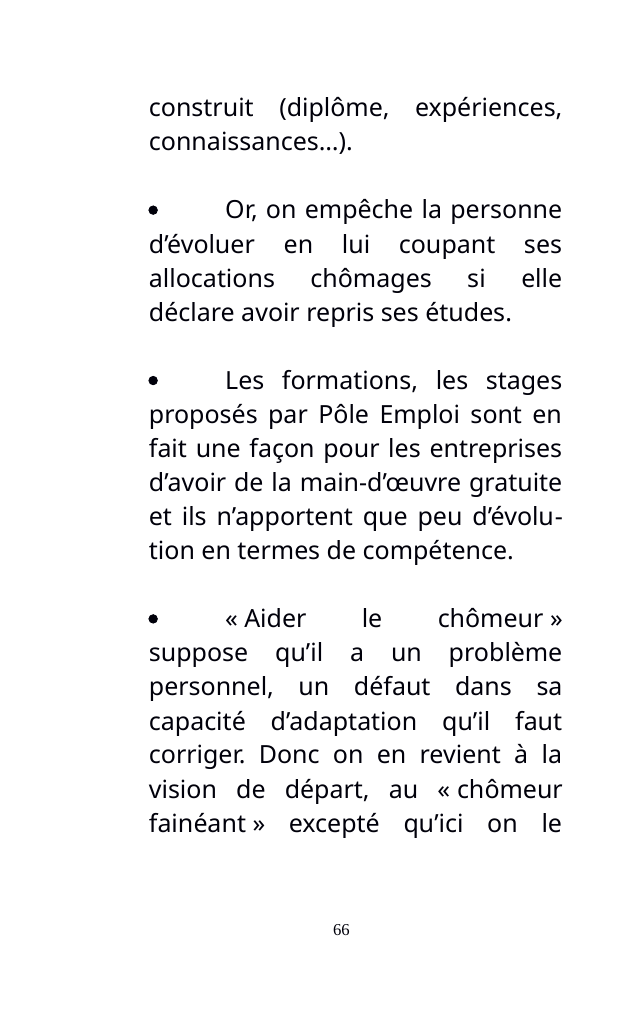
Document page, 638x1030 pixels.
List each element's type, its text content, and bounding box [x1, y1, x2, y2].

list « Aider le chômeur » suppose qu’il a un problème personnel, un défaut dans sa capacité d’adaptation qu’il faut corriger. Donc on en revient à la vision de départ, au « chômeur fainéant » excepté qu’ici on le [149, 601, 562, 839]
list Or, on empêche la personne d’évoluer en lui coupant ses allocations chômages si elle déclare avoir repris ses études. [149, 192, 562, 328]
list construit (diplôme, expériences, connaissances…). [149, 90, 562, 158]
list Les formations, les stages proposés par Pôle Emploi sont en fait une façon pour les entreprises d’avoir de la main-d’œuvre gratuite et ils n’apportent que peu d’évolu­tion en termes de compétence. [149, 362, 562, 567]
